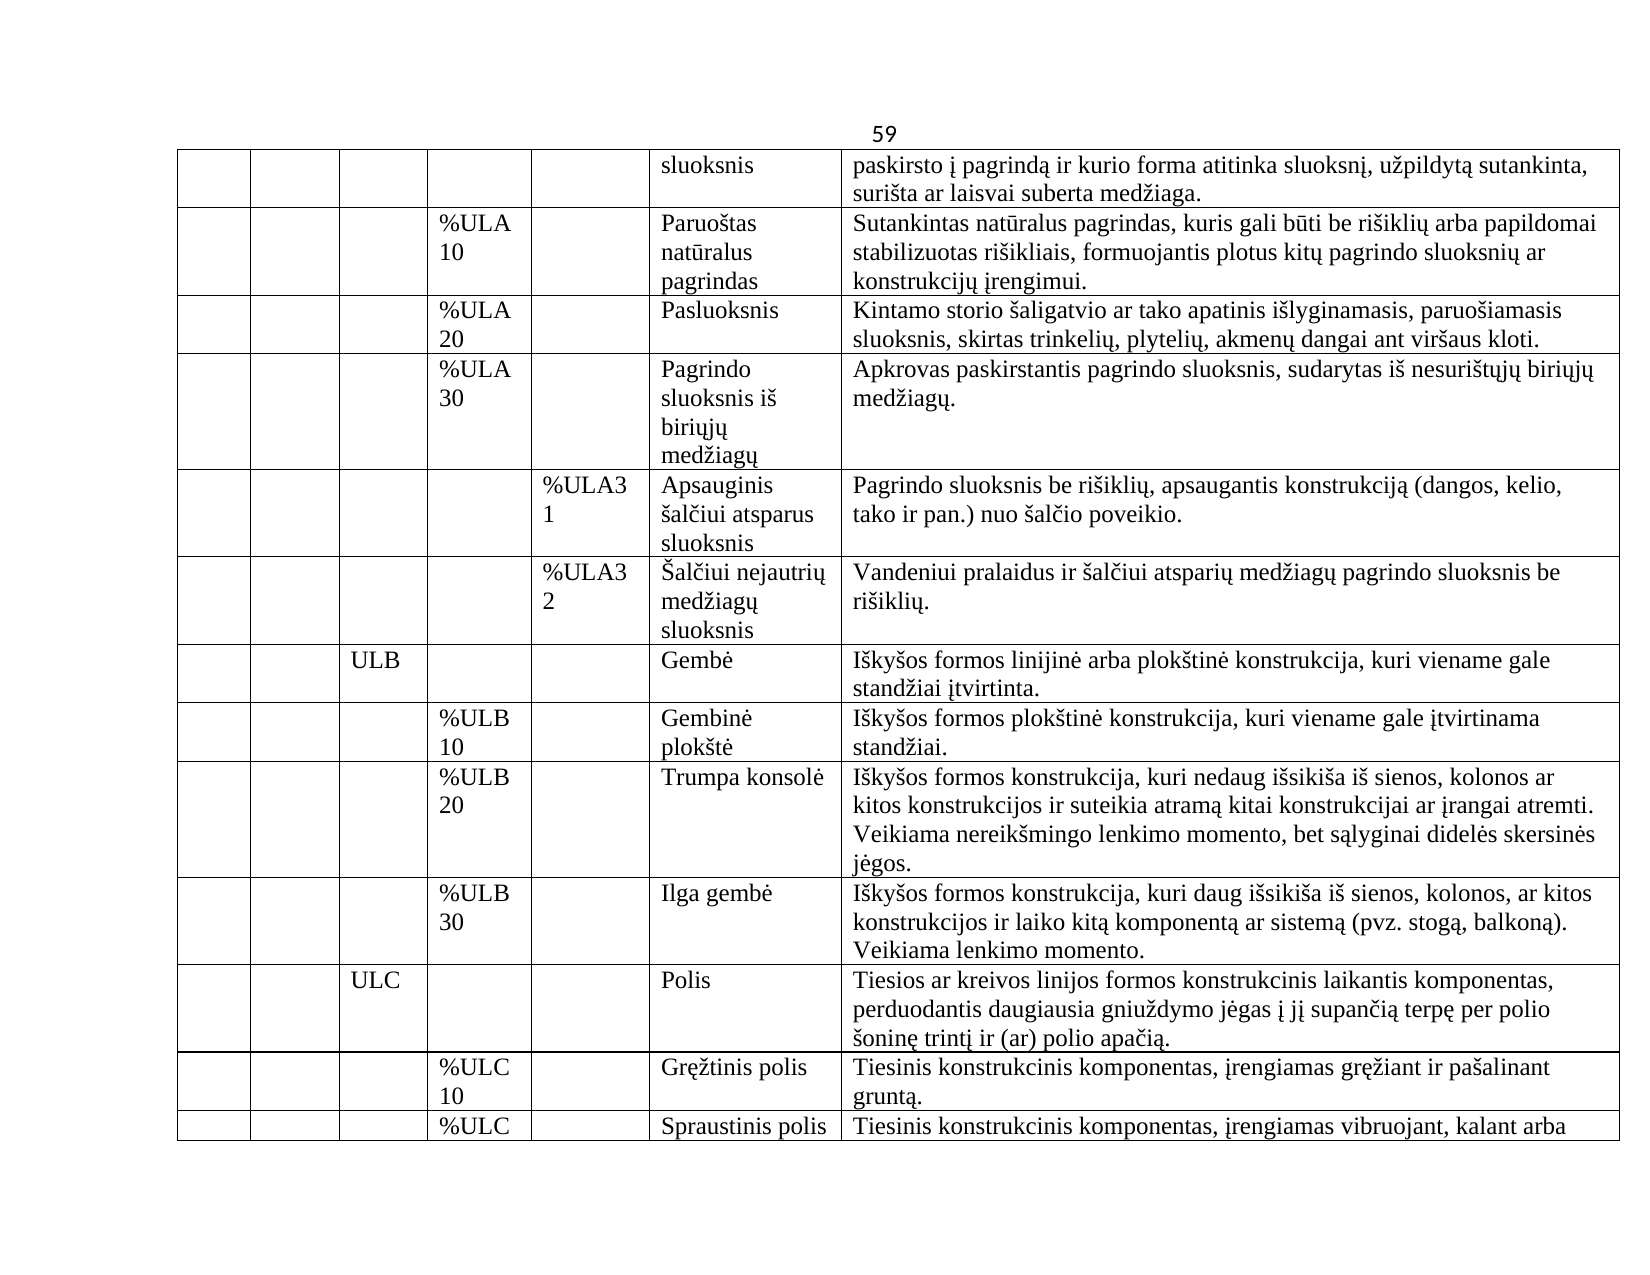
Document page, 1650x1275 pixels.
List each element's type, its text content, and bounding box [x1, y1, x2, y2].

table_cell [251, 557, 339, 644]
table_cell %ULC10 [428, 1053, 531, 1110]
table_cell [428, 645, 531, 702]
table_cell [251, 878, 339, 964]
table_cell [428, 557, 531, 644]
table_cell [340, 1111, 427, 1140]
table_cell [251, 470, 339, 556]
table_cell [340, 762, 427, 877]
table_cell %ULA31 [532, 470, 649, 556]
table_cell ULB [340, 645, 427, 702]
table_cell [178, 703, 250, 761]
table_cell [340, 703, 427, 761]
table_cell Pagrindo sluoksnis iš biriųjų medžiagų [650, 354, 841, 469]
table_cell %ULC [428, 1111, 531, 1140]
table_cell [428, 150, 531, 207]
table_cell [532, 208, 649, 294]
table_cell Trumpa konsolė [650, 762, 841, 877]
table_cell Apsauginis šalčiui atsparus sluoksnis [650, 470, 841, 556]
table_cell Ilga gembė [650, 878, 841, 964]
table_cell [178, 150, 250, 207]
table_cell Spraustinis polis [650, 1111, 841, 1140]
table_cell [428, 965, 531, 1051]
table_cell %ULB30 [428, 878, 531, 964]
table_cell [178, 965, 250, 1051]
table_cell ULC [340, 965, 427, 1051]
table_cell [178, 296, 250, 353]
table_cell [340, 1053, 427, 1110]
table_cell [532, 965, 649, 1051]
table_cell %ULA20 [428, 296, 531, 353]
table_cell Tiesinis konstrukcinis komponentas, įrengiamas vibruojant, kalant arba [842, 1111, 1619, 1140]
table_cell [532, 1111, 649, 1140]
table_cell [251, 296, 339, 353]
table_cell [532, 762, 649, 877]
table_cell [178, 762, 250, 877]
table_cell [178, 470, 250, 556]
table_cell paskirsto į pagrindą ir kurio forma atitinka sluoksnį, užpildytą sutankinta, surišta ar laisvai suberta medžiaga. [842, 150, 1619, 207]
table_cell Vandeniui pralaidus ir šalčiui atsparių medžiagų pagrindo sluoksnis be rišiklių. [842, 557, 1619, 644]
table_cell Tiesinis konstrukcinis komponentas, įrengiamas gręžiant ir pašalinant gruntą. [842, 1053, 1619, 1110]
table_cell [251, 1053, 339, 1110]
table_cell Iškyšos formos linijinė arba plokštinė konstrukcija, kuri viename gale standžiai įtvirtinta. [842, 645, 1619, 702]
table_cell Gembinė plokštė [650, 703, 841, 761]
table_cell [178, 878, 250, 964]
table_cell [340, 208, 427, 294]
table_cell [251, 208, 339, 294]
table_cell Kintamo storio šaligatvio ar tako apatinis išlyginamasis, paruošiamasis sluoksnis, skirtas trinkelių, plytelių, akmenų dangai ant viršaus kloti. [842, 296, 1619, 353]
table_cell [251, 965, 339, 1051]
table_cell Polis [650, 965, 841, 1051]
table_cell Iškyšos formos konstrukcija, kuri nedaug išsikiša iš sienos, kolonos ar kitos konstrukcijos ir suteikia atramą kitai konstrukcijai ar įrangai atremti. Veikiama nereikšmingo lenkimo momento, bet sąlyginai didelės skersinės jėgos. [842, 762, 1619, 877]
table_cell [251, 645, 339, 702]
table_cell Paruoštas natūralus pagrindas [650, 208, 841, 294]
table_cell [178, 208, 250, 294]
table_cell [178, 1053, 250, 1110]
table_cell [340, 354, 427, 469]
table_cell Iškyšos formos plokštinė konstrukcija, kuri viename gale įtvirtinama standžiai. [842, 703, 1619, 761]
table_cell %ULA30 [428, 354, 531, 469]
table_cell %ULA32 [532, 557, 649, 644]
table_cell Pasluoksnis [650, 296, 841, 353]
table_cell Tiesios ar kreivos linijos formos konstrukcinis laikantis komponentas, perduodantis daugiausia gniuždymo jėgas į jį supančią terpę per polio šoninę trintį ir (ar) polio apačią. [842, 965, 1619, 1051]
table_cell %ULB10 [428, 703, 531, 761]
table_cell [178, 354, 250, 469]
table_cell [251, 150, 339, 207]
table_cell [532, 354, 649, 469]
table_cell [251, 354, 339, 469]
table_cell [532, 1053, 649, 1110]
table_cell [340, 878, 427, 964]
table_cell Apkrovas paskirstantis pagrindo sluoksnis, sudarytas iš nesurištųjų biriųjų medžiagų. [842, 354, 1619, 469]
table_cell sluoksnis [650, 150, 841, 207]
table_cell [532, 296, 649, 353]
table_cell [532, 150, 649, 207]
table_cell Sutankintas natūralus pagrindas, kuris gali būti be rišiklių arba papildomai stabilizuotas rišikliais, formuojantis plotus kitų pagrindo sluoksnių ar konstrukcijų įrengimui. [842, 208, 1619, 294]
table_cell [251, 1111, 339, 1140]
table_cell [178, 645, 250, 702]
table_cell Gręžtinis polis [650, 1053, 841, 1110]
table_cell [532, 645, 649, 702]
table_cell [340, 470, 427, 556]
table_cell Gembė [650, 645, 841, 702]
table_cell Šalčiui nejautrių medžiagų sluoksnis [650, 557, 841, 644]
table_cell Iškyšos formos konstrukcija, kuri daug išsikiša iš sienos, kolonos, ar kitos konstrukcijos ir laiko kitą komponentą ar sistemą (pvz. stogą, balkoną). Veikiama lenkimo momento. [842, 878, 1619, 964]
table_cell [251, 762, 339, 877]
table_cell [340, 150, 427, 207]
table_cell [178, 557, 250, 644]
table_cell [178, 1111, 250, 1140]
table_cell Pagrindo sluoksnis be rišiklių, apsaugantis konstrukciją (dangos, kelio, tako ir pan.) nuo šalčio poveikio. [842, 470, 1619, 556]
table_cell [532, 703, 649, 761]
table_cell [251, 703, 339, 761]
table_cell %ULA10 [428, 208, 531, 294]
table_cell [428, 470, 531, 556]
table_cell %ULB20 [428, 762, 531, 877]
table_cell [532, 878, 649, 964]
table_cell [340, 296, 427, 353]
table_cell [340, 557, 427, 644]
